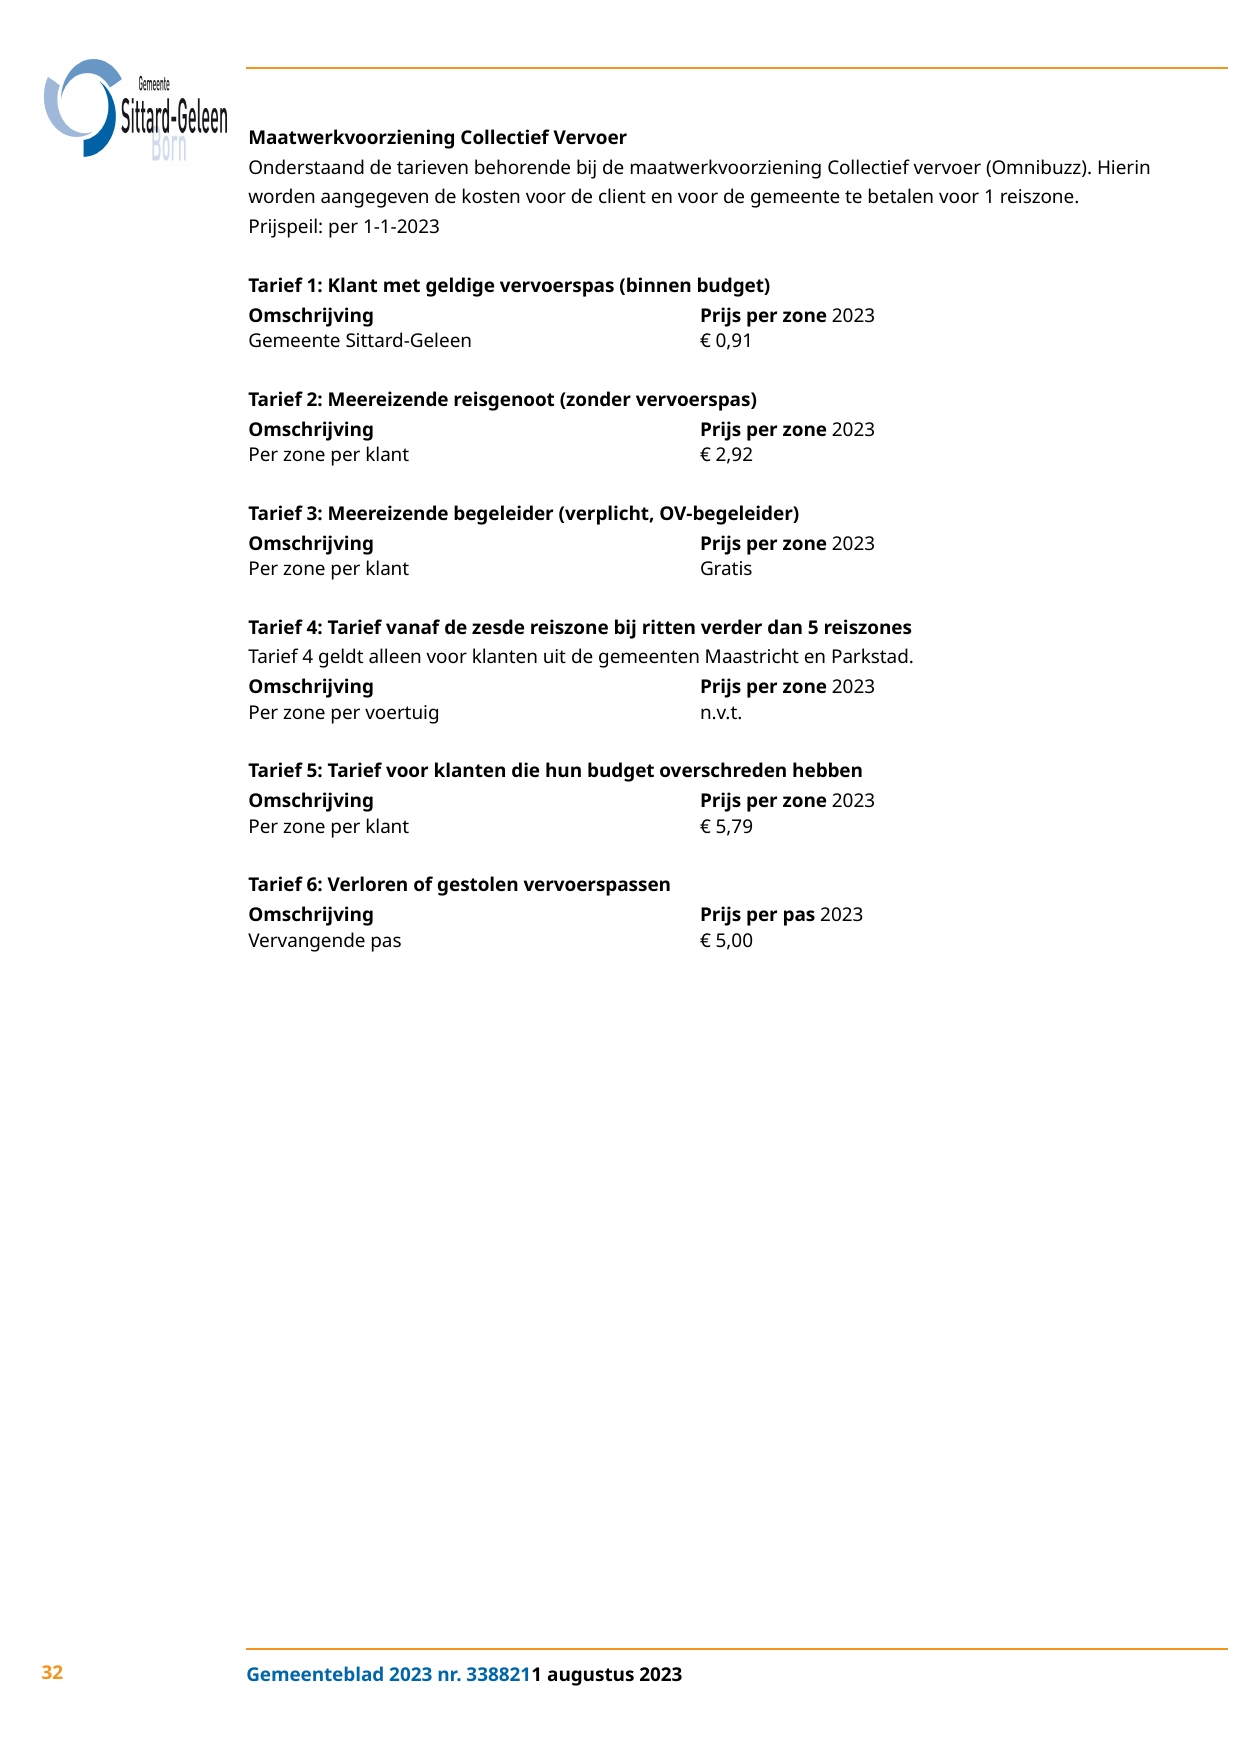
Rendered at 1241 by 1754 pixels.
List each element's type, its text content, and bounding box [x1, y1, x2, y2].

table_header Prijs per zone 2023 [700, 416, 1152, 442]
table_header Omschrijving [248, 302, 700, 328]
table_header Omschrijving [248, 901, 700, 927]
text Tarief 5: Tarief voor klanten die hun budget overschreden hebben [248, 758, 1152, 783]
table_header Prijs per zone 2023 [700, 530, 1152, 556]
table_cell Gratis [700, 556, 1152, 581]
table_header Prijs per zone 2023 [700, 788, 1152, 813]
table_header Prijs per pas 2023 [700, 901, 1152, 927]
table_cell Per zone per klant [248, 556, 700, 581]
table_header Prijs per zone 2023 [700, 674, 1152, 699]
table_cell € 5,00 [700, 927, 1152, 953]
table_cell € 5,79 [700, 813, 1152, 839]
table_cell Gemeente Sittard-Geleen [248, 328, 700, 353]
text Tarief 4: Tarief vanaf de zesde reiszone bij ritten verder dan 5 reiszones [248, 614, 1152, 640]
table_header Omschrijving [248, 674, 700, 699]
text Tarief 6: Verloren of gestolen vervoerspassen [248, 872, 1152, 897]
text Tarief 2: Meereizende reisgenoot (zonder vervoerspas) [248, 386, 1152, 412]
table_header Omschrijving [248, 530, 700, 556]
picture [41, 47, 231, 172]
table_cell n.v.t. [700, 699, 1152, 725]
table_cell Per zone per klant [248, 442, 700, 467]
table_cell € 2,92 [700, 442, 1152, 467]
table_cell Per zone per klant [248, 813, 700, 839]
table_cell Vervangende pas [248, 927, 700, 953]
table_cell Per zone per voertuig [248, 699, 700, 725]
text Prijspeil: per 1-1-2023 [248, 213, 1152, 239]
table_header Prijs per zone 2023 [700, 302, 1152, 328]
table_cell € 0,91 [700, 328, 1152, 353]
text Tarief 1: Klant met geldige vervoerspas (binnen budget) [248, 272, 1152, 298]
text Tarief 4 geldt alleen voor klanten uit de gemeenten Maastricht en Parkstad. [248, 644, 1152, 669]
text Onderstaand de tarieven behorende bij de maatwerkvoorziening Collectief vervoer (Omnibuzz). Hierin worden aangegeven de kosten voor de client en voor de gemeente te betalen voor 1 reiszone. [248, 154, 1152, 209]
table_header Omschrijving [248, 788, 700, 813]
text Maatwerkvoorziening Collectief Vervoer [248, 124, 1152, 150]
text Tarief 3: Meereizende begeleider (verplicht, OV-begeleider) [248, 500, 1152, 526]
table_header Omschrijving [248, 416, 700, 442]
